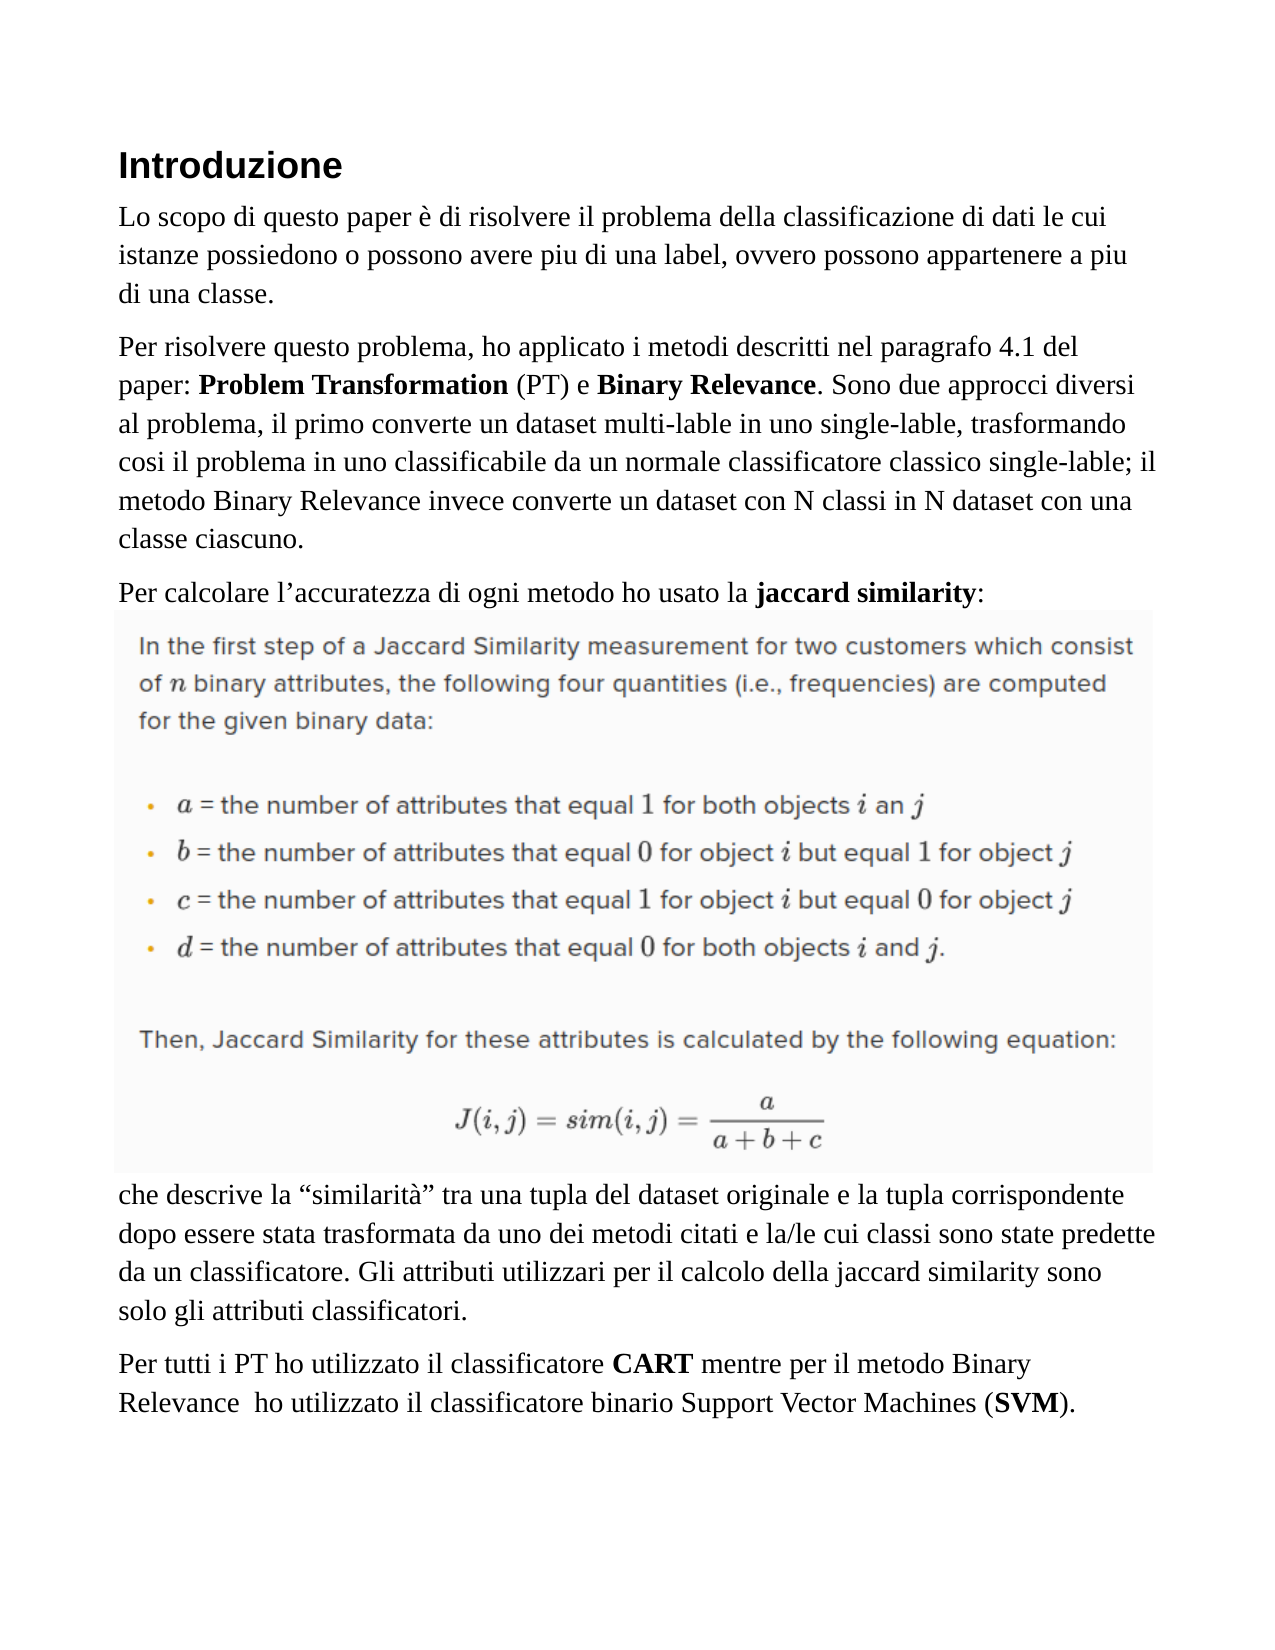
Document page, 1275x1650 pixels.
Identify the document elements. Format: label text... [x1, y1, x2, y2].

picture [114, 610, 1153, 1173]
text Per tutti i PT ho utilizzato il classificatore CART mentre per il metodo Binary Relevance ho utilizzato il classificatore binario Support Vector Machines (SVM). [118, 1346, 1157, 1418]
text Lo scopo di questo paper è di risolvere il problema della classificazione di dati le cui istanze possiedono o possono avere piu di una label, ovvero possono appartenere a piu di una classe. [118, 199, 1157, 309]
text che descrive la “similarità” tra una tupla del dataset originale e la tupla corrispondente dopo essere stata trasformata da uno dei metodi citati e la/le cui classi sono state predette da un classificatore. Gli attributi utilizzari per il calcolo della jaccard similarity sono solo gli attributi classificatori. [118, 1173, 1157, 1327]
subtitle Introduzione [118, 143, 1157, 186]
text Per calcolare l’accuratezza di ogni metodo ho usato la jaccard similarity: [118, 575, 1157, 608]
text Per risolvere questo problema, ho applicato i metodi descritti nel paragrafo 4.1 del paper: Problem Transformation (PT) e Binary Relevance. Sono due approcci diversi al problema, il primo converte un dataset multi-lable in uno single-lable, trasformando cosi il problema in uno classificabile da un normale classificatore classico single-lable; il metodo Binary Relevance invece converte un dataset con N classi in N dataset con una classe ciascuno. [118, 329, 1157, 555]
